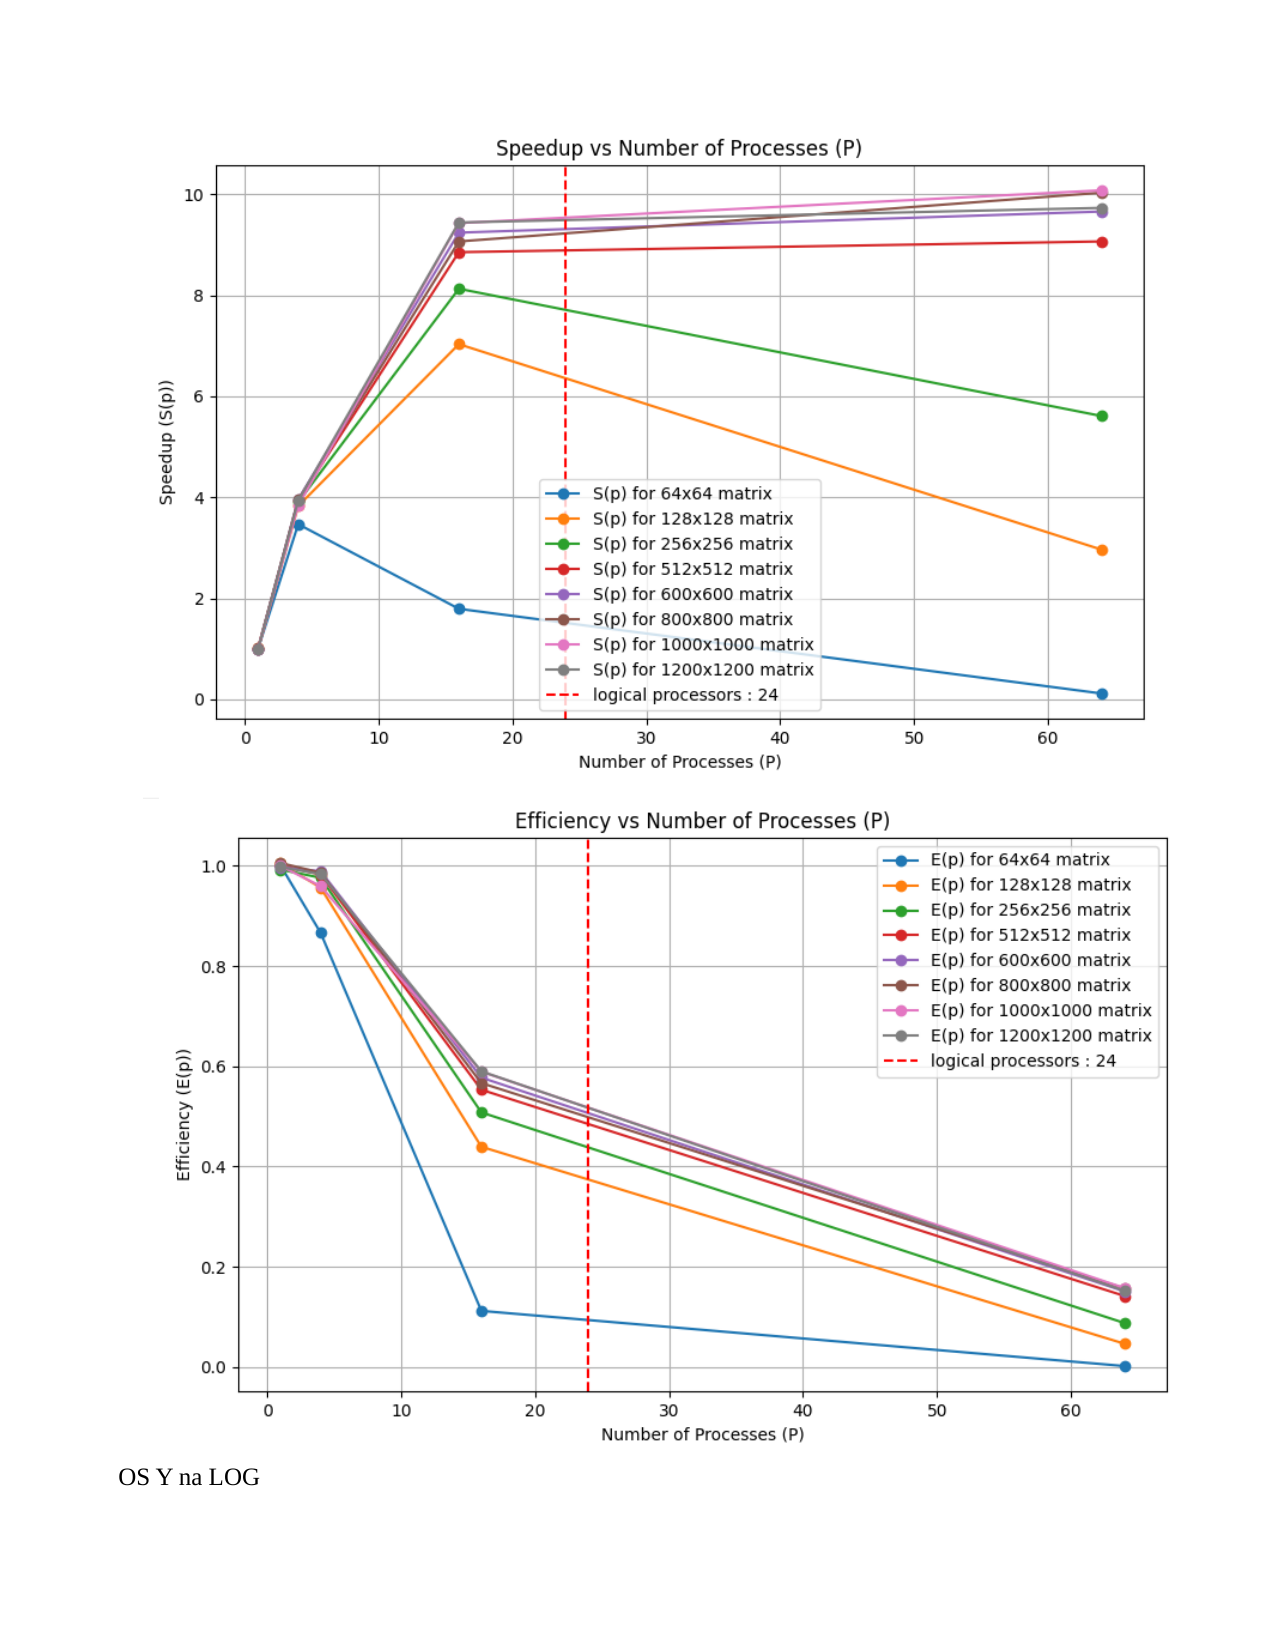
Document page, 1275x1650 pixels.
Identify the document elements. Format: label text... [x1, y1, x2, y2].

text OS Y na LOG [118, 1462, 1157, 1491]
picture [143, 97, 1198, 1462]
